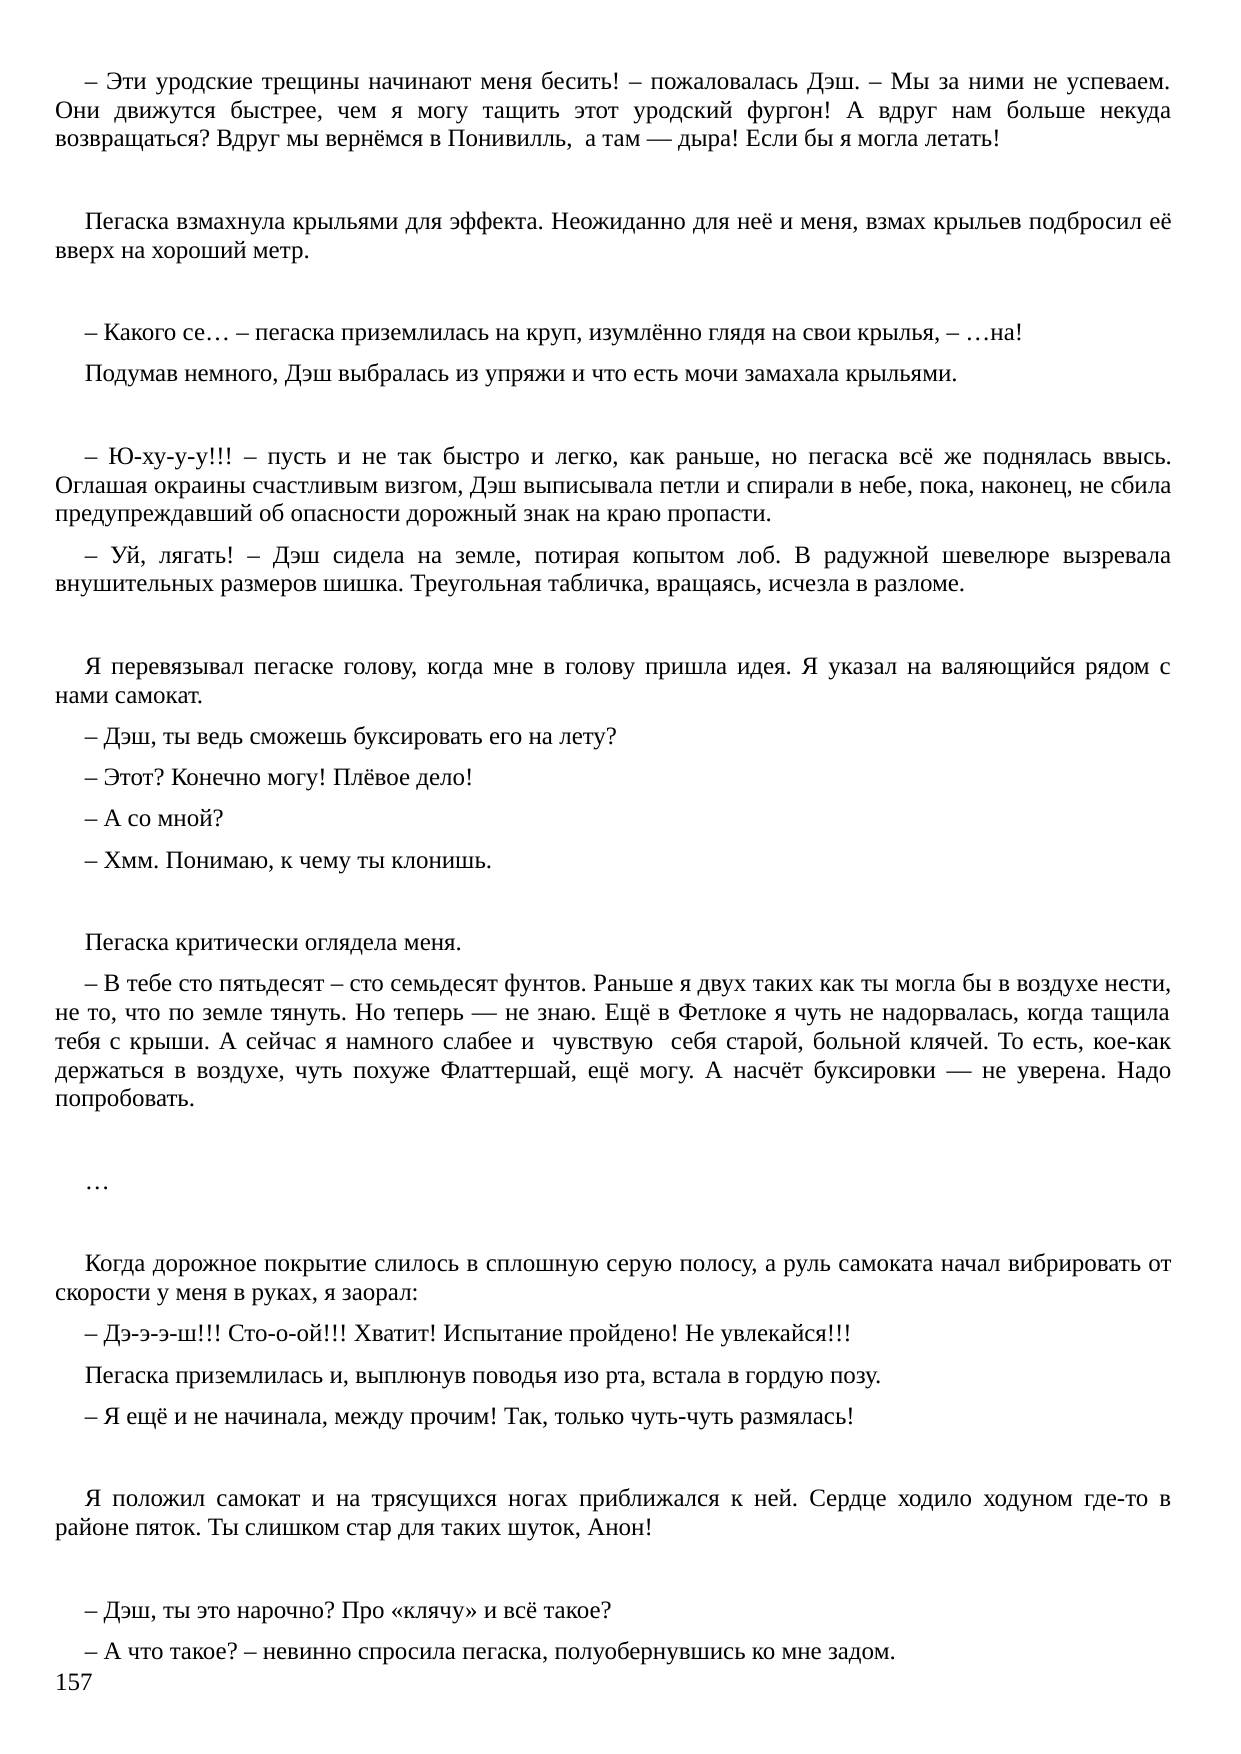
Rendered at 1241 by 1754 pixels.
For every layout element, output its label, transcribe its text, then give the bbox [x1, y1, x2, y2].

text … [55, 1166, 1173, 1195]
text Пегаска взмахнула крыльями для эффекта. Неожиданно для неё и меня, взмах крыльев подбросил её вверх на хороший метр. [55, 206, 1173, 263]
text Я перевязывал пегаске голову, когда мне в голову пришла идея. Я указал на валяющийся рядом с нами самокат. [55, 651, 1173, 708]
text – Уй, лягать! – Дэш сидела на земле, потирая копытом лоб. В радужной шевелюре вызревала внушительных размеров шишка. Треугольная табличка, вращаясь, исчезла в разломе. [55, 540, 1173, 597]
text – А что такое? – невинно спросила пегаска, полуобернувшись ко мне задом. [55, 1636, 1173, 1665]
text – А со мной? [55, 803, 1173, 832]
text – Эти уродские трещины начинают меня бесить! – пожаловалась Дэш. – Мы за ними не успеваем. Они движутся быстрее, чем я могу тащить этот уродский фургон! А вдруг нам больше некуда возвращаться? Вдруг мы вернёмся в Понивилль, а там — дыра! Если бы я могла летать! [55, 66, 1173, 152]
text – В тебе сто пятьдесят – сто семьдесят фунтов. Раньше я двух таких как ты могла бы в воздухе нести, не то, что по земле тянуть. Но теперь — не знаю. Ещё в Фетлоке я чуть не надорвалась, когда тащила тебя с крыши. А сейчас я намного слабее и чувствую себя старой, больной клячей. То есть, кое-как держаться в воздухе, чуть похуже Флаттершай, ещё могу. А насчёт буксировки — не уверена. Надо попробовать. [55, 968, 1173, 1112]
text – Хмм. Понимаю, к чему ты клонишь. [55, 845, 1173, 873]
text Пегаска приземлилась и, выплюнув поводья изо рта, встала в гордую позу. [55, 1360, 1173, 1388]
text – Дэ-э-э-ш!!! Сто-о-ой!!! Хватит! Испытание пройдено! Не увлекайся!!! [55, 1318, 1173, 1347]
text – Дэш, ты ведь сможешь буксировать его на лету? [55, 721, 1173, 750]
text – Я ещё и не начинала, между прочим! Так, только чуть-чуть размялась! [55, 1401, 1173, 1430]
text Подумав немного, Дэш выбралась из упряжи и что есть мочи замахала крыльями. [55, 358, 1173, 387]
text – Дэш, ты это нарочно? Про «клячу» и всё такое? [55, 1595, 1173, 1623]
text – Ю-ху-у-у!!! – пусть и не так быстро и легко, как раньше, но пегаска всё же поднялась ввысь. Оглашая окраины счастливым визгом, Дэш выписывала петли и спирали в небе, пока, наконец, не сбила предупреждавший об опасности дорожный знак на краю пропасти. [55, 441, 1173, 527]
text – Какого се… – пегаска приземлилась на круп, изумлённо глядя на свои крылья, – …на! [55, 317, 1173, 346]
text Пегаска критически оглядела меня. [55, 927, 1173, 956]
text Когда дорожное покрытие слилось в сплошную серую полосу, а руль самоката начал вибрировать от скорости у меня в руках, я заорал: [55, 1248, 1173, 1306]
text – Этот? Конечно могу! Плёвое дело! [55, 762, 1173, 791]
text Я положил самокат и на трясущихся ногах приближался к ней. Сердце ходило ходуном где-то в районе пяток. Ты слишком стар для таких шуток, Анон! [55, 1483, 1173, 1541]
